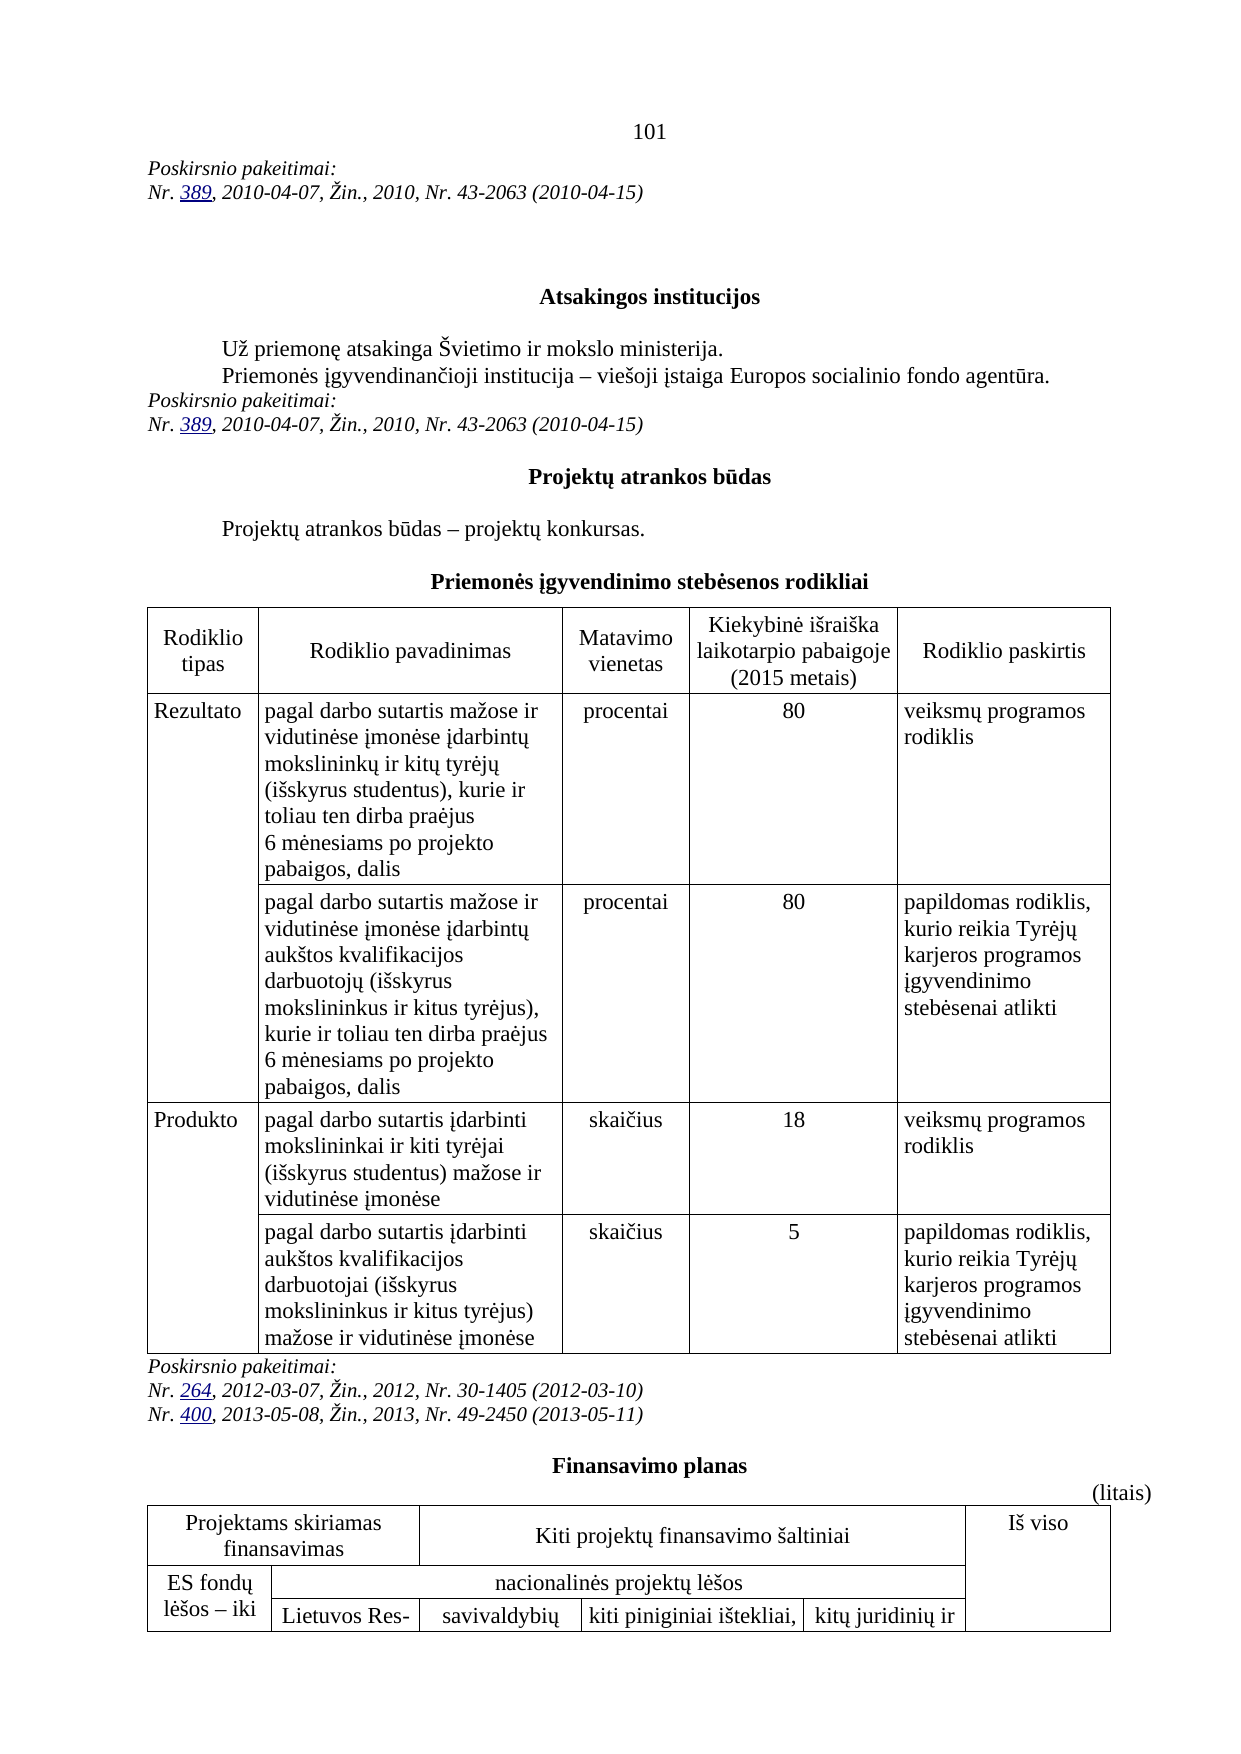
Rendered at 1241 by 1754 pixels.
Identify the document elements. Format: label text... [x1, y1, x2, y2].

table_header Kiekybinė išraiška laikotarpio pabaigoje (2015 metais) [690, 608, 897, 693]
table_cell veiksmų programos rodiklis [898, 694, 1110, 884]
table_header Kiti projektų finansavimo šaltiniai [420, 1506, 965, 1565]
text Poskirsnio pakeitimai: [148, 388, 1152, 412]
table_cell pagal darbo sutartis įdarbinti aukštos kvalifikacijos darbuotojai (išskyrus mokslininkus ir kitus tyrėjus) mažose ir vidutinėse įmonėse [259, 1215, 562, 1353]
table_cell pagal darbo sutartis mažose ir vidutinėse įmonėse įdarbintų aukštos kvalifikacijos darbuotojų (išskyrus mokslininkus ir kitus tyrėjus), kurie ir toliau ten dirba praėjus 6 mėnesiams po projekto pabaigos, dalis [259, 885, 562, 1102]
table_header Rodiklio tipas [148, 608, 258, 693]
text (litais) [148, 1479, 1152, 1505]
table_cell procentai [563, 694, 689, 884]
text Projektų atrankos būdas – projektų konkursas. [148, 515, 1152, 542]
table_cell papildomas rodiklis, kurio reikia Tyrėjų karjeros programos įgyvendinimo stebėsenai atlikti [898, 885, 1110, 1102]
table_header Matavimo vienetas [563, 608, 689, 693]
table_cell skaičius [563, 1215, 689, 1353]
table_cell 80 [690, 694, 897, 884]
text Poskirsnio pakeitimai: [148, 156, 1152, 180]
text Finansavimo planas [148, 1452, 1152, 1479]
table_cell kitų juridinių ir [804, 1599, 965, 1631]
table_cell Produkto [148, 1103, 258, 1353]
table_cell kiti piniginiai ištekliai, [582, 1599, 803, 1631]
table_cell ES fondų lėšos – iki [148, 1566, 271, 1631]
text Nr. 389, 2010-04-07, Žin., 2010, Nr. 43-2063 (2010-04-15) [148, 412, 1152, 436]
table_header Rodiklio paskirtis [898, 608, 1110, 693]
table_cell 18 [690, 1103, 897, 1214]
text Nr. 264, 2012-03-07, Žin., 2012, Nr. 30-1405 (2012-03-10) [148, 1378, 1152, 1402]
table_cell nacionalinės projektų lėšos [272, 1566, 965, 1598]
table_cell veiksmų programos rodiklis [898, 1103, 1110, 1214]
text Atsakingos institucijos [148, 283, 1152, 309]
table_cell pagal darbo sutartis įdarbinti mokslininkai ir kiti tyrėjai (išskyrus studentus) mažose ir vidutinėse įmonėse [259, 1103, 562, 1214]
table_cell Lietuvos Res­ [272, 1599, 419, 1631]
text Už priemonę atsakinga Švietimo ir mokslo ministerija. [148, 336, 1152, 362]
text Nr. 400, 2013-05-08, Žin., 2013, Nr. 49-2450 (2013-05-11) [148, 1402, 1152, 1426]
table_cell 80 [690, 885, 897, 1102]
text Projektų atrankos būdas [148, 463, 1152, 489]
table_cell skaičius [563, 1103, 689, 1214]
table_header Rodiklio pavadinimas [259, 608, 562, 693]
text Priemonės įgyvendinančioji institucija – viešoji įstaiga Europos socialinio fondo agentūra. [148, 362, 1152, 388]
text Nr. 389, 2010-04-07, Žin., 2010, Nr. 43-2063 (2010-04-15) [148, 180, 1152, 204]
table_cell pagal darbo sutartis mažose ir vidutinėse įmonėse įdarbintų mokslininkų ir kitų tyrėjų (išskyrus studentus), kurie ir toliau ten dirba praėjus 6 mėnesiams po projekto pabaigos, dalis [259, 694, 562, 884]
text Priemonės įgyvendinimo stebėsenos rodikliai [148, 568, 1152, 594]
table_cell 5 [690, 1215, 897, 1353]
table_header Projektams skiriamas finansavimas [148, 1506, 419, 1565]
table_cell procentai [563, 885, 689, 1102]
table_cell Rezultato [148, 694, 258, 1102]
table_cell savivaldybių [420, 1599, 581, 1631]
table_header Iš viso [966, 1506, 1110, 1631]
text Poskirsnio pakeitimai: [148, 1354, 1152, 1378]
table_cell papildomas rodiklis, kurio reikia Tyrėjų karjeros programos įgyvendinimo stebėsenai atlikti [898, 1215, 1110, 1353]
